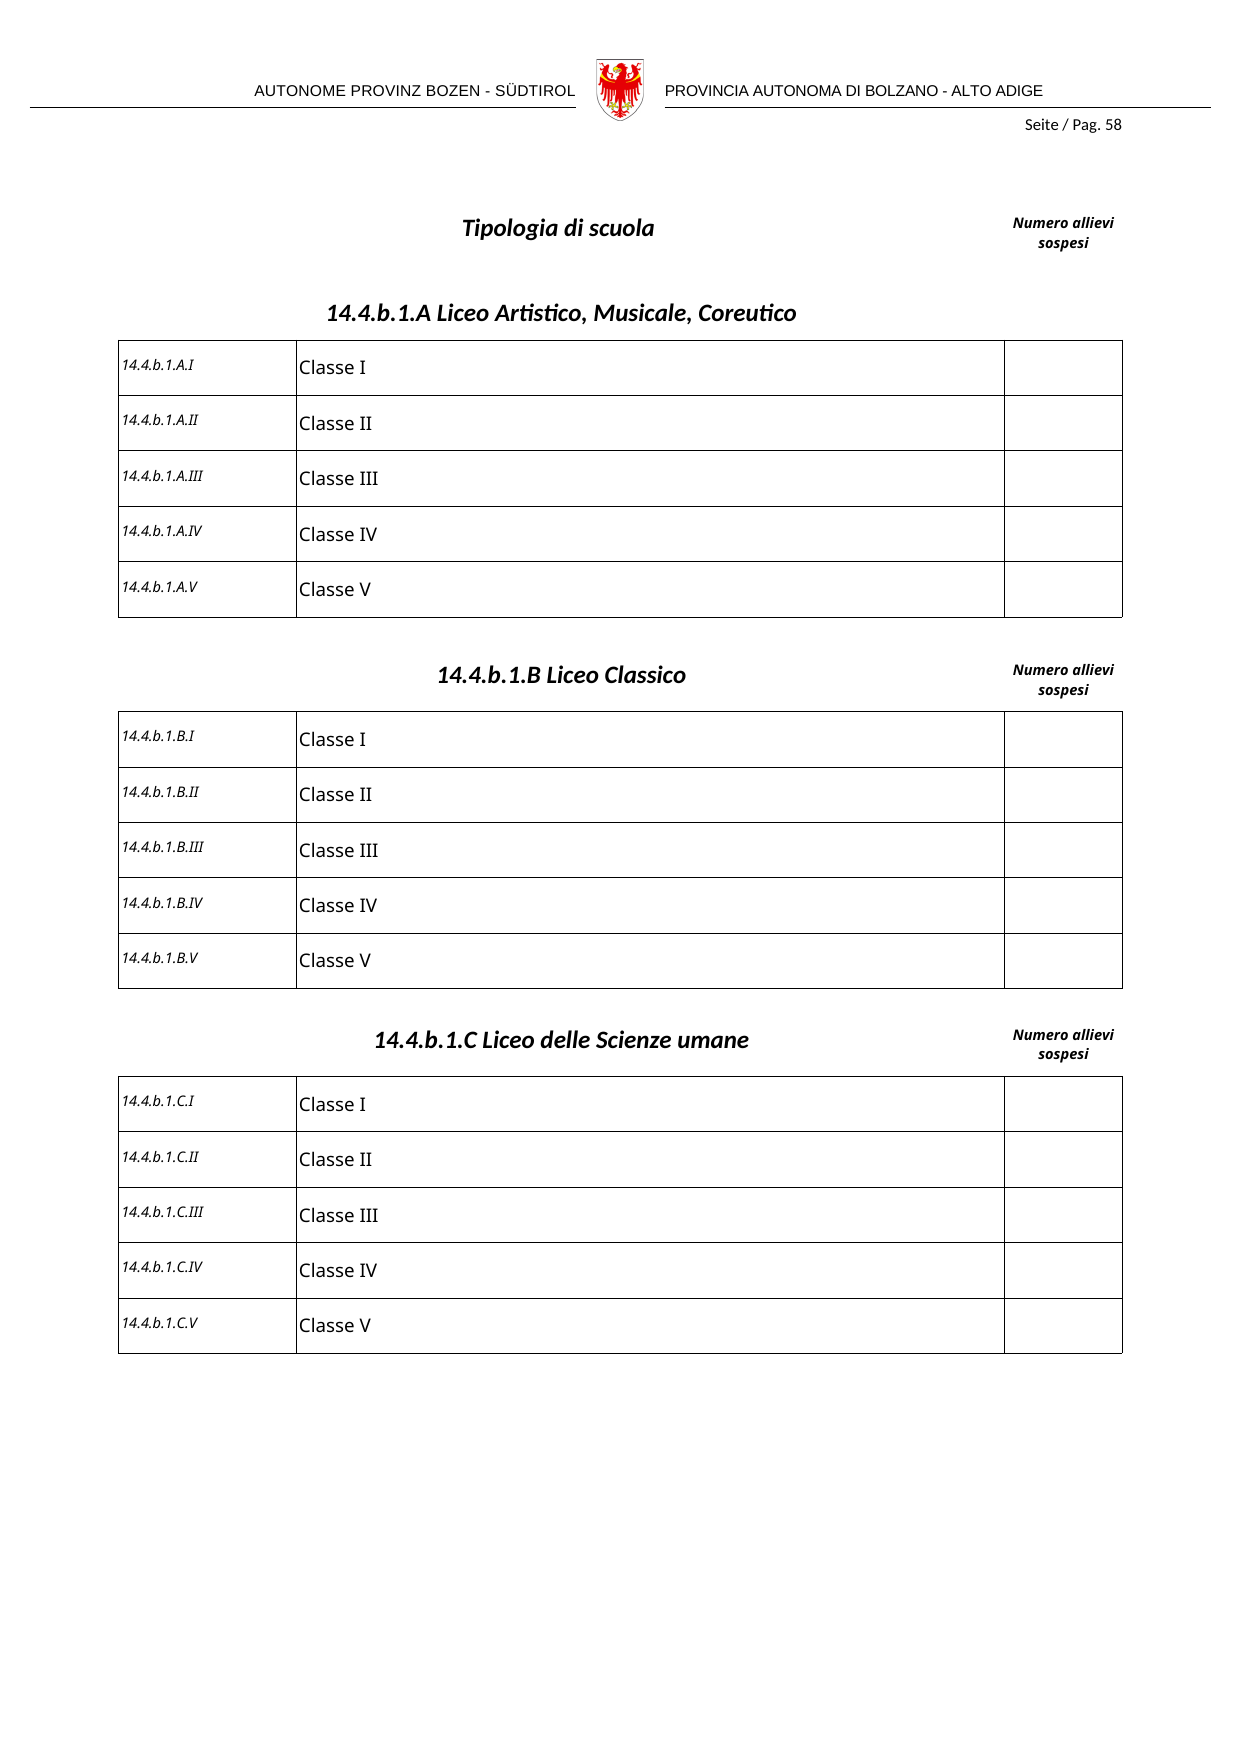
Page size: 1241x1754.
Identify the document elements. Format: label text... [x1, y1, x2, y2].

table_cell 14.4.b.1.A.V [119, 562, 296, 617]
table_cell Classe V [297, 1299, 1004, 1353]
table_cell 14.4.b.1.B.II [119, 768, 296, 822]
table_cell [1005, 1299, 1122, 1353]
table_cell Classe IV [297, 878, 1004, 933]
table_cell 14.4.b.1.C.III [119, 1188, 296, 1242]
table_cell Classe V [297, 562, 1004, 617]
table_header Tipologia di scuola 14.4.b.1.A Liceo Artistico, Musicale, Coreutico [118, 201, 1004, 339]
table_header Numero allievi sospesi [1004, 1013, 1122, 1076]
table_cell [1005, 878, 1122, 933]
table_cell 14.4.b.1.A.I [119, 341, 296, 395]
table_cell 14.4.b.1.A.III [119, 451, 296, 506]
table_cell 14.4.b.1.B.V [119, 934, 296, 988]
table_cell 14.4.b.1.B.III [119, 823, 296, 877]
table_cell 14.4.b.1.C.I [119, 1077, 296, 1131]
table_cell Classe II [297, 768, 1004, 822]
table_cell 14.4.b.1.B.IV [119, 878, 296, 933]
table_cell Classe IV [297, 507, 1004, 561]
table_cell 14.4.b.1.A.II [119, 396, 296, 450]
table_cell [1005, 934, 1122, 988]
table_cell Classe II [297, 396, 1004, 450]
table_cell Classe IV [297, 1243, 1004, 1297]
table_cell [1005, 1077, 1122, 1131]
picture [596, 59, 644, 121]
table_header 14.4.b.1.B Liceo Classico [118, 648, 1004, 711]
table_cell Classe III [297, 823, 1004, 877]
table_cell [1005, 1132, 1122, 1187]
table_header Numero allievi sospesi [1004, 648, 1122, 711]
table_cell Classe III [297, 1188, 1004, 1242]
table_cell 14.4.b.1.C.V [119, 1299, 296, 1353]
table_cell [1005, 396, 1122, 450]
table_header 14.4.b.1.C Liceo delle Scienze umane [118, 1013, 1004, 1076]
table_cell 14.4.b.1.C.IV [119, 1243, 296, 1297]
table_cell [1005, 341, 1122, 395]
table_cell [1005, 768, 1122, 822]
table_cell [1005, 1243, 1122, 1297]
table_cell [1005, 507, 1122, 561]
table_cell [1005, 1188, 1122, 1242]
table_cell [1005, 451, 1122, 506]
table_cell Classe I [297, 1077, 1004, 1131]
table_cell Classe V [297, 934, 1004, 988]
table_header Numero allievi sospesi [1004, 201, 1122, 339]
table_cell Classe I [297, 341, 1004, 395]
table_cell [1005, 823, 1122, 877]
table_cell 14.4.b.1.C.II [119, 1132, 296, 1187]
table_cell Classe II [297, 1132, 1004, 1187]
table_cell 14.4.b.1.B.I [119, 712, 296, 766]
table_cell [1005, 562, 1122, 617]
table_cell 14.4.b.1.A.IV [119, 507, 296, 561]
table_cell Classe I [297, 712, 1004, 766]
table_cell Classe III [297, 451, 1004, 506]
table_cell [1005, 712, 1122, 766]
